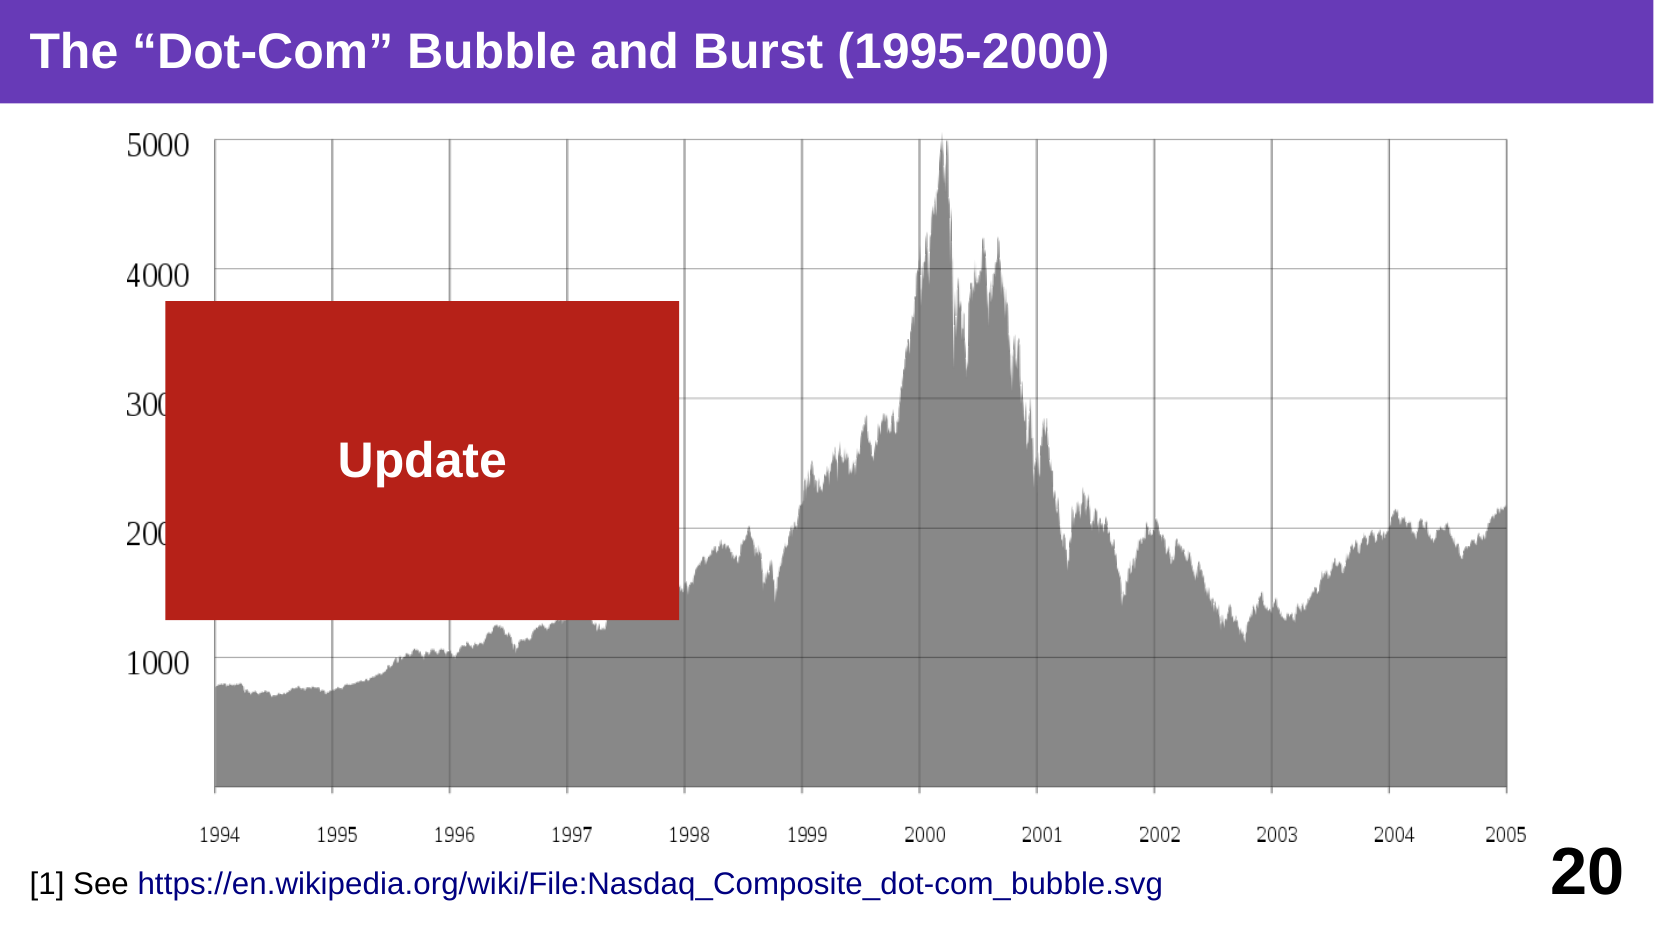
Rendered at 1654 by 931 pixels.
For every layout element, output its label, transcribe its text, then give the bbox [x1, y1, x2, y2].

list [29, 132, 1625, 813]
picture [127, 813, 1526, 842]
text_box [1] See https://en.wikipedia.org/wiki/File:Nasdaq_Composite_dot-com_bubble.svg [0, 812, 1536, 931]
title The “Dot-Com” Bubble and Burst (1995-2000) [0, 0, 1654, 104]
text_box Update [165, 301, 680, 621]
